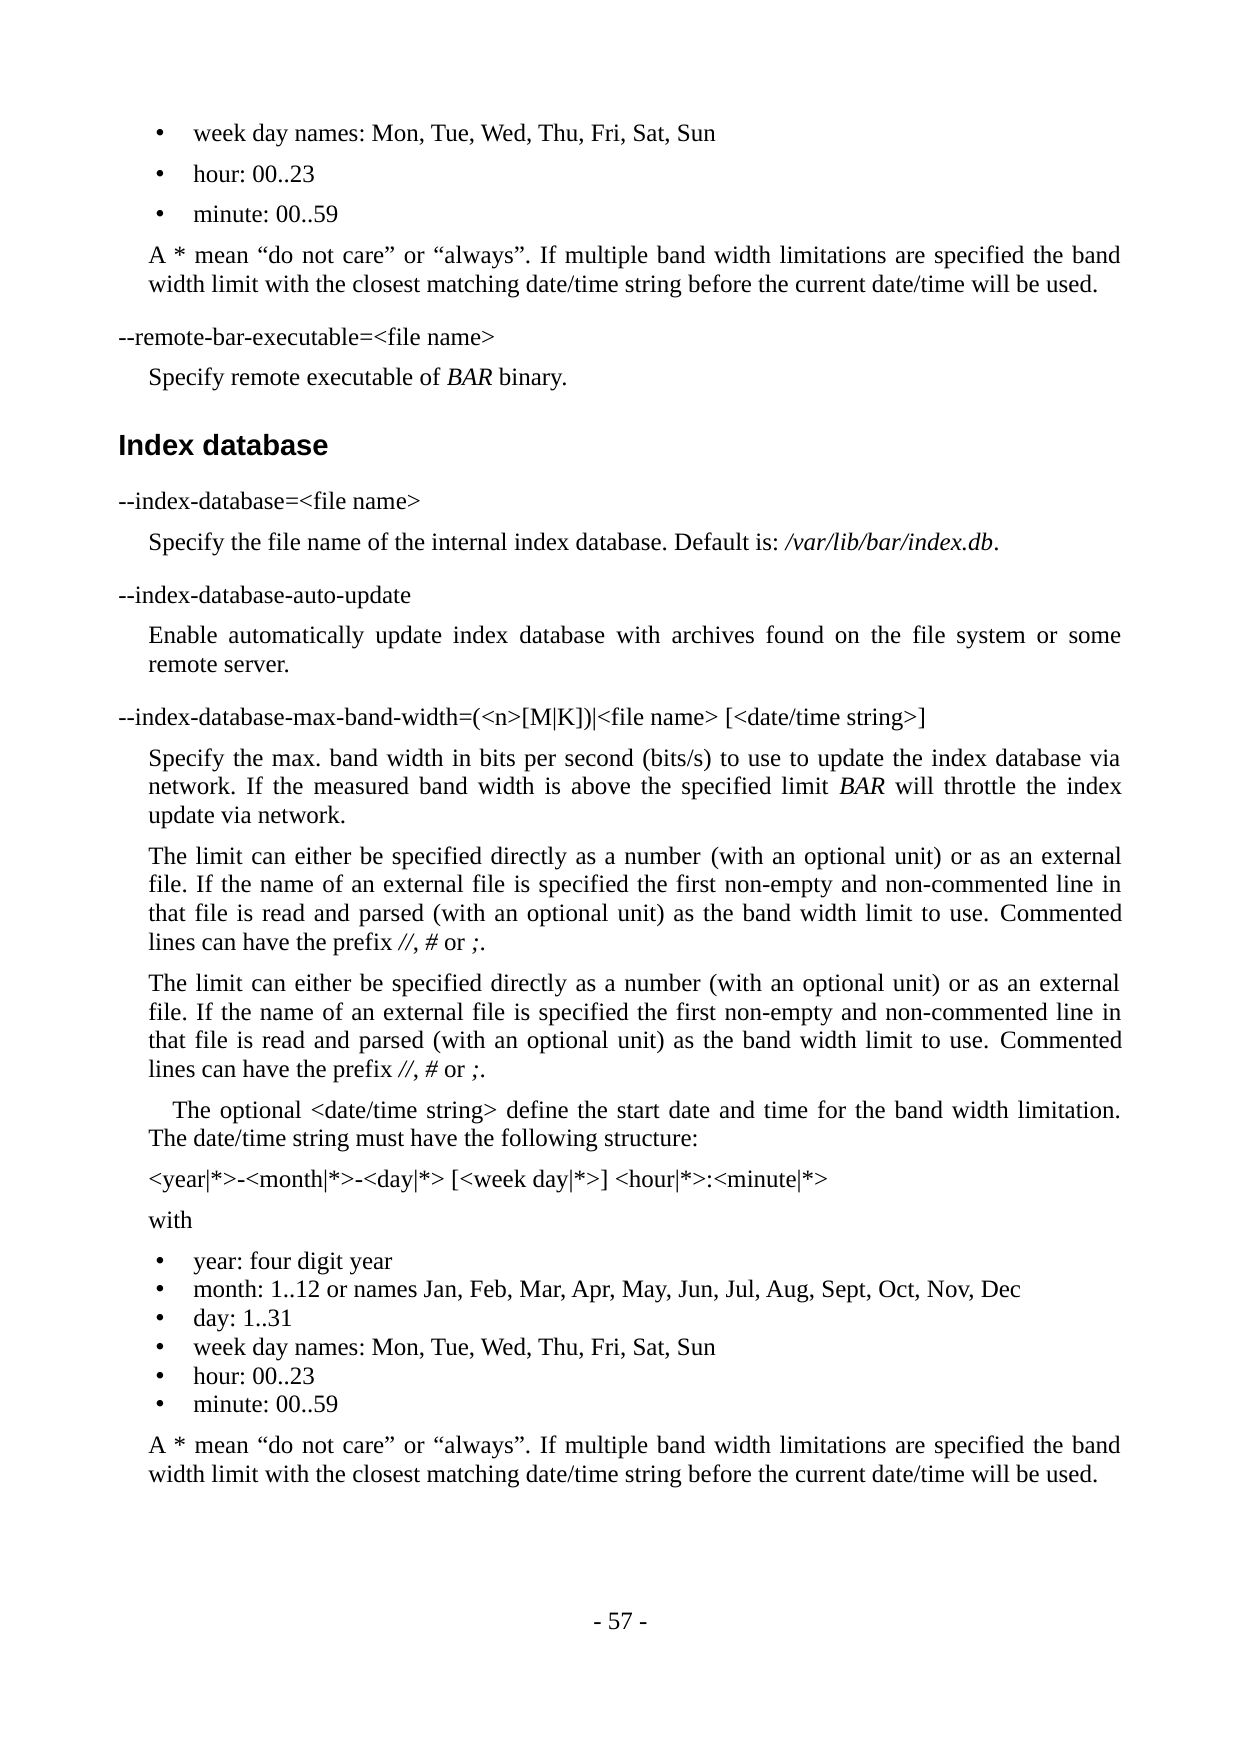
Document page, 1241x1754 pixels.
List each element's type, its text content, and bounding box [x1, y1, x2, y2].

text <year|*>-<month|*>-<day|*> [<week day|*>] <hour|*>:<minute|*> [148, 1164, 1122, 1193]
list hour: 00..23 [156, 1361, 1122, 1389]
title --index-database-max-band-width=(<n>[M|K])|<file name> [<date/time string>] [118, 702, 1122, 731]
title --index-database=<file name> [118, 486, 1122, 515]
text The optional <date/time string> define the start date and time for the band width limitation. The date/time string must have the following structure: [148, 1095, 1122, 1152]
list month: 1..12 or names Jan, Feb, Mar, Apr, May, Jun, Jul, Aug, Sept, Oct, Nov, Dec [156, 1274, 1122, 1303]
list day: 1..31 [156, 1303, 1122, 1332]
subtitle Index database [118, 428, 1122, 462]
list hour: 00..23 [156, 159, 1122, 188]
text Specify remote executable of BAR binary. [148, 362, 1122, 391]
text Specify the max. band width in bits per second (bits/s) to use to update the index database via network. If the measured band width is above the specified limit BAR will throttle the index update via network. [148, 743, 1122, 829]
list minute: 00..59 [156, 199, 1122, 228]
text The limit can either be specified directly as a number (with an optional unit) or as an external file. If the name of an external file is specified the first non-empty and non-commented line in that file is read and parsed (with an optional unit) as the band width limit to use. Commented lines can have the prefix //, # or ;. [148, 968, 1122, 1083]
list week day names: Mon, Tue, Wed, Thu, Fri, Sat, Sun [156, 118, 1122, 147]
text Specify the file name of the internal index database. Default is: /var/lib/bar/index.db. [148, 527, 1122, 556]
text A * mean “do not care” or “always”. If multiple band width limitations are specified the band width limit with the closest matching date/time string before the current date/time will be used. [148, 1430, 1122, 1487]
list year: four digit year [156, 1246, 1122, 1274]
text Enable automatically update index database with archives found on the file system or some remote server. [148, 620, 1122, 678]
text The limit can either be specified directly as a number (with an optional unit) or as an external file. If the name of an external file is specified the first non-empty and non-commented line in that file is read and parsed (with an optional unit) as the band width limit to use. Commented lines can have the prefix //, # or ;. [148, 841, 1122, 956]
text A * mean “do not care” or “always”. If multiple band width limitations are specified the band width limit with the closest matching date/time string before the current date/time will be used. [148, 240, 1122, 298]
title --remote-bar-executable=<file name> [118, 322, 1122, 351]
text with [148, 1205, 1122, 1234]
title --index-database-auto-update [118, 580, 1122, 608]
list week day names: Mon, Tue, Wed, Thu, Fri, Sat, Sun [156, 1332, 1122, 1361]
list minute: 00..59 [156, 1389, 1122, 1418]
